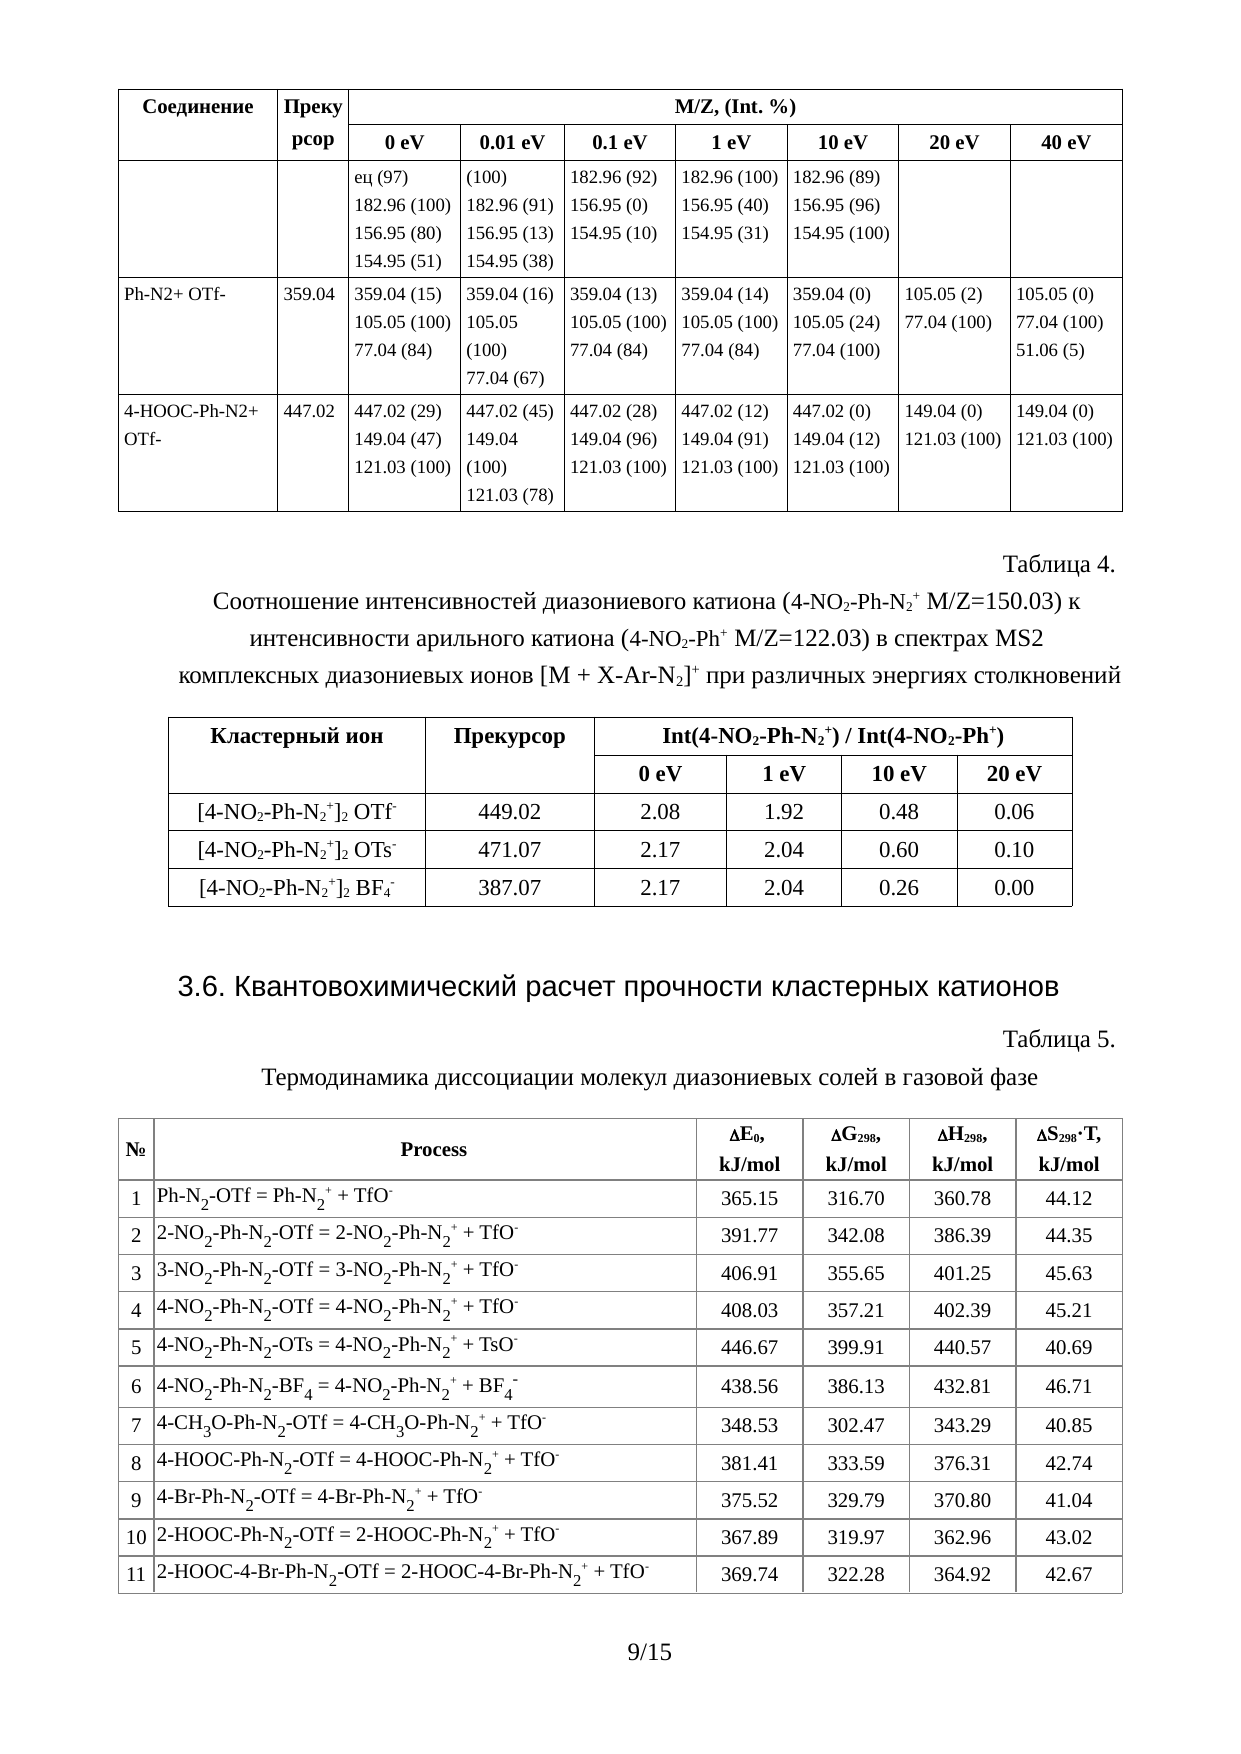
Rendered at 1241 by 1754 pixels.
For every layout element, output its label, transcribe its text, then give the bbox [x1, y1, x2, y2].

table_header DS298·T, kJ/mol [1017, 1119, 1122, 1179]
table_cell 20 eV [958, 756, 1072, 792]
table_cell [899, 161, 1010, 277]
table_cell 447.02 (29) 149.04 (47) 121.03 (100) [349, 395, 460, 511]
table_cell 357.21 [804, 1292, 909, 1328]
table_cell 449.02 [426, 794, 594, 830]
table_cell 182.96 (89) 156.95 (96) 154.95 (100) [788, 161, 898, 277]
table_cell 105.05 (0) 77.04 (100) 51.06 (5) [1011, 278, 1122, 394]
table_cell 41.04 [1017, 1482, 1122, 1518]
table_cell 1 [119, 1181, 153, 1217]
table_cell 386.39 [910, 1218, 1015, 1254]
table_cell 343.29 [910, 1408, 1015, 1444]
table_cell 355.65 [804, 1255, 909, 1291]
table_cell 401.25 [910, 1255, 1015, 1291]
table_cell 367.89 [697, 1520, 802, 1555]
table_cell 4-CH3O-Ph-N2-OTf = 4-CH3O-Ph-N2+ + TfO- [155, 1408, 696, 1444]
table_cell 3-NO2-Ph-N2-OTf = 3-NO2-Ph-N2+ + TfO- [155, 1255, 696, 1291]
text Таблица 4. [118, 549, 1122, 577]
table_cell 149.04 (0) 121.03 (100) [899, 395, 1010, 511]
table_cell 4-NO2-Ph-N2-BF4 = 4-NO2-Ph-N2+ + BF4- [155, 1367, 696, 1407]
table_cell 329.79 [804, 1482, 909, 1518]
table_cell 0.1 eV [565, 125, 675, 160]
table_cell 359.04 [278, 278, 348, 394]
table_cell 2 [119, 1218, 153, 1254]
subtitle 3.6. Квантовохимический расчет прочности кластерных катионов [177, 968, 1122, 1002]
table_cell 8 [119, 1445, 153, 1481]
table_cell 432.81 [910, 1367, 1015, 1407]
table_cell 408.03 [697, 1292, 802, 1328]
table_cell 316.70 [804, 1181, 909, 1217]
table_cell 10 [119, 1520, 153, 1555]
table_cell [1011, 161, 1122, 277]
table_header Прекурсор [426, 718, 594, 792]
table_cell 370.80 [910, 1482, 1015, 1518]
table_cell 42.67 [1017, 1557, 1122, 1592]
table_cell 364.92 [910, 1557, 1015, 1592]
table_header M/Z, (Int. %) [349, 90, 1122, 124]
table_cell 322.28 [804, 1557, 909, 1592]
table_cell 406.91 [697, 1255, 802, 1291]
table_cell 1 eV [727, 756, 841, 792]
table_cell 360.78 [910, 1181, 1015, 1217]
text интенсивности арильного катиона (4-NO2-Ph+ M/Z=122.03) в спектрах MS2 [118, 623, 1122, 652]
table_cell 399.91 [804, 1330, 909, 1365]
table_cell 0.06 [958, 794, 1072, 830]
table_cell 5 [119, 1330, 153, 1365]
table_cell 40.85 [1017, 1408, 1122, 1444]
table_cell 319.97 [804, 1520, 909, 1555]
table_cell 0.48 [842, 794, 957, 830]
table_cell 45.21 [1017, 1292, 1122, 1328]
table_cell 0 eV [349, 125, 460, 160]
table_cell 2.04 [727, 869, 841, 906]
table_cell 375.52 [697, 1482, 802, 1518]
table_cell 359.04 (16) 105.05 (100) 77.04 (67) [461, 278, 564, 394]
table_cell 402.39 [910, 1292, 1015, 1328]
table_cell 376.31 [910, 1445, 1015, 1481]
table_cell 387.07 [426, 869, 594, 906]
table_cell 359.04 (0) 105.05 (24) 77.04 (100) [788, 278, 898, 394]
table_cell 0.10 [958, 831, 1072, 868]
table_cell 342.08 [804, 1218, 909, 1254]
table_cell 182.96 (100) 156.95 (40) 154.95 (31) [676, 161, 787, 277]
table_cell 0.00 [958, 869, 1072, 906]
table_cell 4 [119, 1292, 153, 1328]
table_cell 149.04 (0) 121.03 (100) [1011, 395, 1122, 511]
table_cell 333.59 [804, 1445, 909, 1481]
table_cell 381.41 [697, 1445, 802, 1481]
table_cell 6 [119, 1367, 153, 1407]
table_cell 4-NO2-Ph-N2-OTs = 4-NO2-Ph-N2+ + TsO- [155, 1330, 696, 1365]
table_header Соединение [119, 90, 277, 160]
table_cell [4-NO2-Ph-N2+]2 BF4- [169, 869, 425, 906]
table_cell 369.74 [697, 1557, 802, 1592]
table_cell 2-HOOC-Ph-N2-OTf = 2-HOOC-Ph-N2+ + TfO- [155, 1520, 696, 1555]
table_cell 2.08 [595, 794, 726, 830]
table_cell 359.04 (15) 105.05 (100) 77.04 (84) [349, 278, 460, 394]
table_cell 447.02 [278, 395, 348, 511]
table_header Process [155, 1119, 696, 1179]
table_cell 4-NO2-Ph-N2-OTf = 4-NO2-Ph-N2+ + TfO- [155, 1292, 696, 1328]
table_cell 40.69 [1017, 1330, 1122, 1365]
table_cell 471.07 [426, 831, 594, 868]
text Таблица 5. [118, 1024, 1122, 1053]
table_cell 9 [119, 1482, 153, 1518]
table_cell 44.12 [1017, 1181, 1122, 1217]
table_cell 44.35 [1017, 1218, 1122, 1254]
table_cell 446.67 [697, 1330, 802, 1365]
table_cell 10 eV [788, 125, 898, 160]
table_cell 2.17 [595, 831, 726, 868]
table_cell 45.63 [1017, 1255, 1122, 1291]
table_cell 365.15 [697, 1181, 802, 1217]
table_cell 1 eV [676, 125, 787, 160]
table_cell 40 eV [1011, 125, 1122, 160]
table_cell 0.01 eV [461, 125, 564, 160]
table_header № [119, 1119, 153, 1179]
table_cell 359.04 (14) 105.05 (100) 77.04 (84) [676, 278, 787, 394]
table_cell 447.02 (0) 149.04 (12) 121.03 (100) [788, 395, 898, 511]
table_cell ец (97) 182.96 (100) 156.95 (80) 154.95 (51) [349, 161, 460, 277]
table_cell 4-HOOC-Ph-N2-OTf = 4-HOOC-Ph-N2+ + TfO- [155, 1445, 696, 1481]
table_cell [4-NO2-Ph-N2+]2 OTs- [169, 831, 425, 868]
table_cell 447.02 (45) 149.04 (100) 121.03 (78) [461, 395, 564, 511]
table_cell 1.92 [727, 794, 841, 830]
text Термодинамика диссоциации молекул диазониевых солей в газовой фазе [118, 1062, 1122, 1091]
table_cell 2.17 [595, 869, 726, 906]
table_cell 11 [119, 1557, 153, 1592]
table_cell 2.04 [727, 831, 841, 868]
table_cell [119, 161, 277, 277]
table_cell (100) 182.96 (91) 156.95 (13) 154.95 (38) [461, 161, 564, 277]
table_header Прекурсор [278, 90, 348, 160]
table_header DG298, kJ/mol [804, 1119, 909, 1179]
table_cell 447.02 (12) 149.04 (91) 121.03 (100) [676, 395, 787, 511]
table_cell 440.57 [910, 1330, 1015, 1365]
table_cell 348.53 [697, 1408, 802, 1444]
table_cell 43.02 [1017, 1520, 1122, 1555]
table_cell [278, 161, 348, 277]
table_cell 182.96 (92) 156.95 (0) 154.95 (10) [565, 161, 675, 277]
table_cell [4-NO2-Ph-N2+]2 OTf- [169, 794, 425, 830]
table_header DE0, kJ/mol [697, 1119, 802, 1179]
table_cell 4-HOOC-Ph-N2+ OTf- [119, 395, 277, 511]
table_header Кластерный ион [169, 718, 425, 792]
table_cell Ph-N2+ OTf- [119, 278, 277, 394]
table_cell 3 [119, 1255, 153, 1291]
table_header DH298, kJ/mol [910, 1119, 1015, 1179]
table_cell 362.96 [910, 1520, 1015, 1555]
table_cell 20 eV [899, 125, 1010, 160]
table_cell 2-NO2-Ph-N2-OTf = 2-NO2-Ph-N2+ + TfO- [155, 1218, 696, 1254]
table_cell 0.26 [842, 869, 957, 906]
text Соотношение интенсивностей диазониевого катиона (4-NO2-Ph-N2+ M/Z=150.03) к [118, 586, 1122, 615]
table_cell 46.71 [1017, 1367, 1122, 1407]
table_cell Ph-N2-OTf = Ph-N2+ + TfO- [155, 1181, 696, 1217]
table_cell 302.47 [804, 1408, 909, 1444]
table_cell 386.13 [804, 1367, 909, 1407]
table_cell 391.77 [697, 1218, 802, 1254]
table_cell 0 eV [595, 756, 726, 792]
table_cell 4-Br-Ph-N2-OTf = 4-Br-Ph-N2+ + TfO- [155, 1482, 696, 1518]
text комплексных диазониевых ионов [M + X-Ar-N2]+ при различных энергиях столкновений [118, 661, 1122, 689]
table_cell 438.56 [697, 1367, 802, 1407]
table_cell 105.05 (2) 77.04 (100) [899, 278, 1010, 394]
table_cell 2-HOOC-4-Br-Ph-N2-OTf = 2-HOOC-4-Br-Ph-N2+ + TfO- [155, 1557, 696, 1592]
table_header Int(4-NO2-Ph-N2+) / Int(4-NO2-Ph+) [595, 718, 1072, 754]
table_cell 447.02 (28) 149.04 (96) 121.03 (100) [565, 395, 675, 511]
table_cell 42.74 [1017, 1445, 1122, 1481]
table_cell 10 eV [842, 756, 957, 792]
table_cell 7 [119, 1408, 153, 1444]
table_cell 359.04 (13) 105.05 (100) 77.04 (84) [565, 278, 675, 394]
table_cell 0.60 [842, 831, 957, 868]
